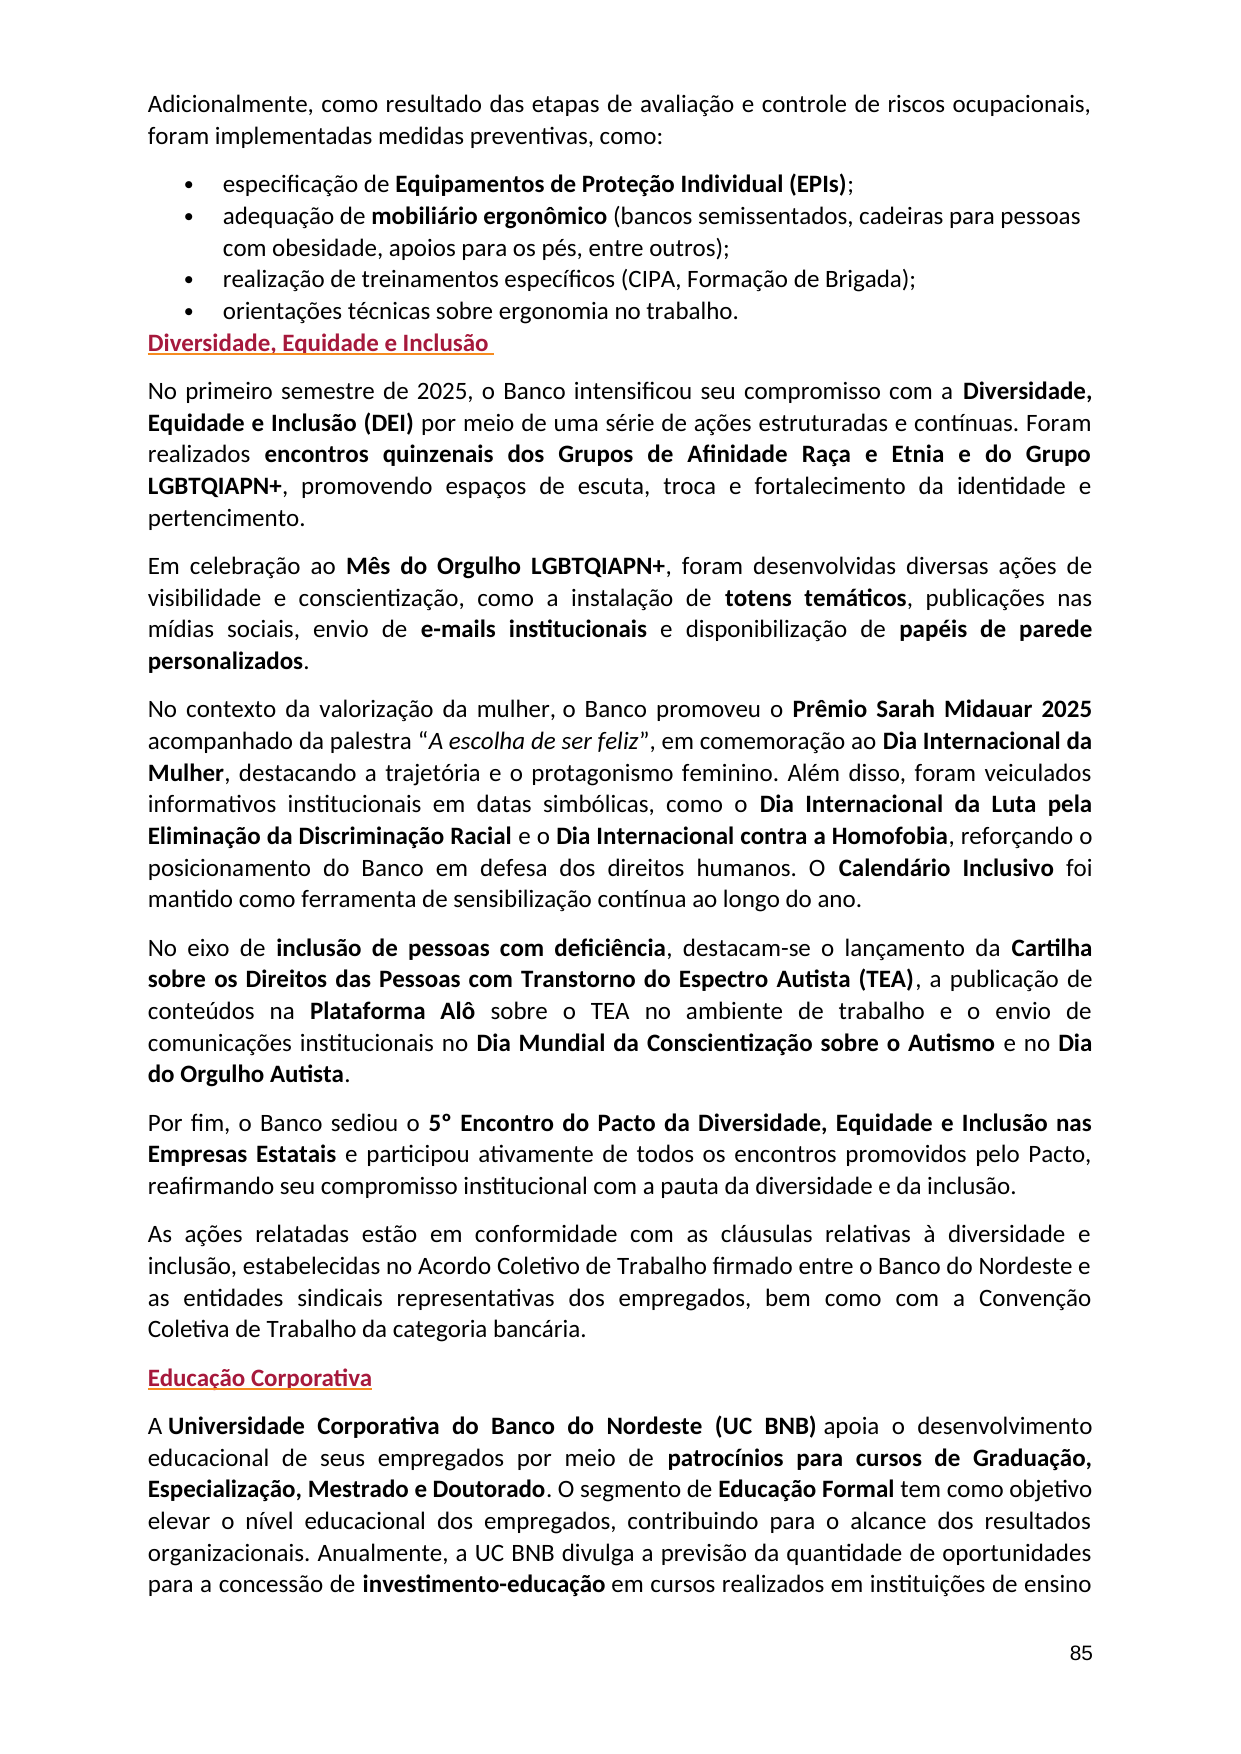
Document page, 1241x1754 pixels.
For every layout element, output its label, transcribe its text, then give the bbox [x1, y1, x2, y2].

list especificação de Equipamentos de Proteção Individual (EPIs); [185, 169, 1092, 199]
text Por fim, o Banco sediou o 5º Encontro do Pacto da Diversidade, Equidade e Inclusão nas Empresas Estatais e participou ativamente de todos os encontros promovidos pelo Pacto, reafirmando seu compromisso institucional com a pauta da diversidade e da inclusão. [148, 1107, 1092, 1201]
text No primeiro semestre de 2025, o Banco intensificou seu compromisso com a Diversidade, Equidade e Inclusão (DEI) por meio de uma série de ações estruturadas e contínuas. Foram realizados encontros quinzenais dos Grupos de Afinidade Raça e Etnia e do Grupo LGBTQIAPN+, promovendo espaços de escuta, troca e fortalecimento da identidade e pertencimento. [148, 375, 1092, 532]
list adequação de mobiliário ergonômico (bancos semissentados, cadeiras para pessoas com obesidade, apoios para os pés, entre outros); [185, 200, 1092, 262]
text Em celebração ao Mês do Orgulho LGBTQIAPN+, foram desenvolvidas diversas ações de visibilidade e conscientização, como a instalação de totens temáticos, publicações nas mídias sociais, envio de e-mails institucionais e disponibilização de papéis de parede personalizados. [148, 550, 1092, 676]
list realização de treinamentos específicos (CIPA, Formação de Brigada); [185, 264, 1092, 294]
list orientações técnicas sobre ergonomia no trabalho. [185, 295, 1092, 326]
text Educação Corporativa [148, 1362, 1092, 1392]
text A Universidade Corporativa do Banco do Nordeste (UC BNB) apoia o desenvolvimento educacional de seus empregados por meio de patrocínios para cursos de Graduação, Especialização, Mestrado e Doutorado. O segmento de Educação Formal tem como objetivo elevar o nível educacional dos empregados, contribuindo para o alcance dos resultados organizacionais. Anualmente, a UC BNB divulga a previsão da quantidade de oportunidades para a concessão de investimento-educação em cursos realizados em instituições de ensino [148, 1410, 1092, 1599]
text Adicionalmente, como resultado das etapas de avaliação e controle de riscos ocupacionais, foram implementadas medidas preventivas, como: [148, 89, 1092, 151]
text Diversidade, Equidade e Inclusão [148, 327, 1092, 357]
text No eixo de inclusão de pessoas com deficiência, destacam-se o lançamento da Cartilha sobre os Direitos das Pessoas com Transtorno do Espectro Autista (TEA), a publicação de conteúdos na Plataforma Alô sobre o TEA no ambiente de trabalho e o envio de comunicações institucionais no Dia Mundial da Conscientização sobre o Autismo e no Dia do Orgulho Autista. [148, 932, 1092, 1089]
text As ações relatadas estão em conformidade com as cláusulas relativas à diversidade e inclusão, estabelecidas no Acordo Coletivo de Trabalho firmado entre o Banco do Nordeste e as entidades sindicais representativas dos empregados, bem como com a Convenção Coletiva de Trabalho da categoria bancária. [148, 1219, 1092, 1344]
text No contexto da valorização da mulher, o Banco promoveu o Prêmio Sarah Midauar 2025 acompanhado da palestra “A escolha de ser feliz”, em comemoração ao Dia Internacional da Mulher, destacando a trajetória e o protagonismo feminino. Além disso, foram veiculados informativos institucionais em datas simbólicas, como o Dia Internacional da Luta pela Eliminação da Discriminação Racial e o Dia Internacional contra a Homofobia, reforçando o posicionamento do Banco em defesa dos direitos humanos. O Calendário Inclusivo foi mantido como ferramenta de sensibilização contínua ao longo do ano. [148, 694, 1092, 914]
